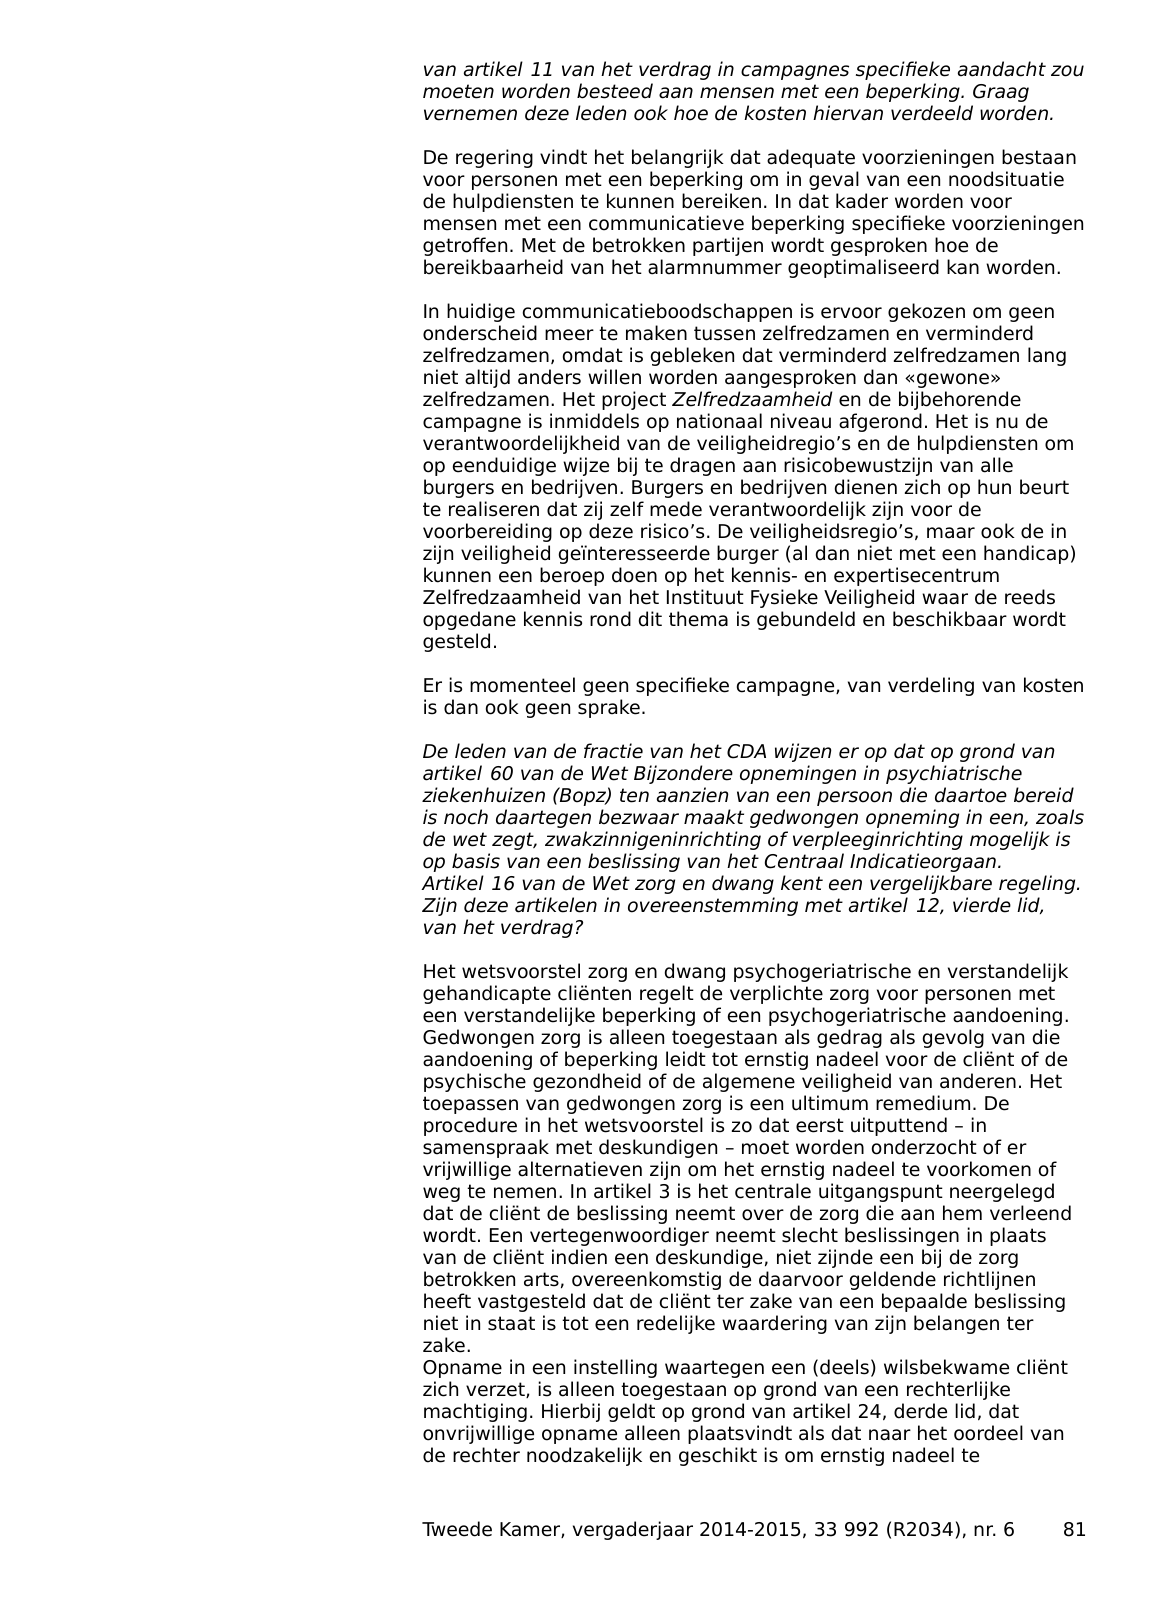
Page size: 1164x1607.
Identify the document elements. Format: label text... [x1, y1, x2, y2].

text Er is momenteel geen specifieke campagne, van verdeling van kosten is dan ook geen sprake. [422, 675, 1087, 719]
text Opname in een instelling waartegen een (deels) wilsbekwame cliënt zich verzet, is alleen toegestaan op grond van een rechterlijke machtiging. Hierbij geldt op grond van artikel 24, derde lid, dat onvrijwillige opname alleen plaatsvindt als dat naar het oordeel van de rechter noodzakelijk en geschikt is om ernstig nadeel te [422, 1357, 1087, 1467]
text De leden van de fractie van het CDA wijzen er op dat op grond van artikel 60 van de Wet Bijzondere opnemingen in psychiatrische ziekenhuizen (Bopz) ten aanzien van een persoon die daartoe bereid is noch daartegen bezwaar maakt gedwongen opneming in een, zoals de wet zegt, zwakzinnigeninrichting of verpleeginrichting mogelijk is op basis van een beslissing van het Centraal Indicatieorgaan. Artikel 16 van de Wet zorg en dwang kent een vergelijkbare regeling. Zijn deze artikelen in overeenstemming met artikel 12, vierde lid, van het verdrag? [422, 741, 1087, 939]
text van artikel 11 van het verdrag in campagnes specifieke aandacht zou moeten worden besteed aan mensen met een beperking. Graag vernemen deze leden ook hoe de kosten hiervan verdeeld worden. [422, 59, 1087, 125]
text Het wetsvoorstel zorg en dwang psychogeriatrische en verstandelijk gehandicapte cliënten regelt de verplichte zorg voor personen met een verstandelijke beperking of een psychogeriatrische aandoening. Gedwongen zorg is alleen toegestaan als gedrag als gevolg van die aandoening of beperking leidt tot ernstig nadeel voor de cliënt of de psychische gezondheid of de algemene veiligheid van anderen. Het toepassen van gedwongen zorg is een ultimum remedium. De procedure in het wetsvoorstel is zo dat eerst uitputtend – in samenspraak met deskundigen – moet worden onderzocht of er vrijwillige alternatieven zijn om het ernstig nadeel te voorkomen of weg te nemen. In artikel 3 is het centrale uitgangspunt neergelegd dat de cliënt de beslissing neemt over de zorg die aan hem verleend wordt. Een vertegenwoordiger neemt slecht beslissingen in plaats van de cliënt indien een deskundige, niet zijnde een bij de zorg betrokken arts, overeenkomstig de daarvoor geldende richtlijnen heeft vastgesteld dat de cliënt ter zake van een bepaalde beslissing niet in staat is tot een redelijke waardering van zijn belangen ter zake. [422, 961, 1087, 1357]
text De regering vindt het belangrijk dat adequate voorzieningen bestaan voor personen met een beperking om in geval van een noodsituatie de hulpdiensten te kunnen bereiken. In dat kader worden voor mensen met een communicatieve beperking specifieke voorzieningen getroffen. Met de betrokken partijen wordt gesproken hoe de bereikbaarheid van het alarmnummer geoptimaliseerd kan worden. [422, 147, 1087, 279]
text In huidige communicatieboodschappen is ervoor gekozen om geen onderscheid meer te maken tussen zelfredzamen en verminderd zelfredzamen, omdat is gebleken dat verminderd zelfredzamen lang niet altijd anders willen worden aangesproken dan «gewone» zelfredzamen. Het project Zelfredzaamheid en de bijbehorende campagne is inmiddels op nationaal niveau afgerond. Het is nu de verantwoordelijkheid van de veiligheidregio’s en de hulpdiensten om op eenduidige wijze bij te dragen aan risicobewustzijn van alle burgers en bedrijven. Burgers en bedrijven dienen zich op hun beurt te realiseren dat zij zelf mede verantwoordelijk zijn voor de voorbereiding op deze risico’s. De veiligheidsregio’s, maar ook de in zijn veiligheid geïnteresseerde burger (al dan niet met een handicap) kunnen een beroep doen op het kennis- en expertisecentrum Zelfredzaamheid van het Instituut Fysieke Veiligheid waar de reeds opgedane kennis rond dit thema is gebundeld en beschikbaar wordt gesteld. [422, 301, 1087, 653]
